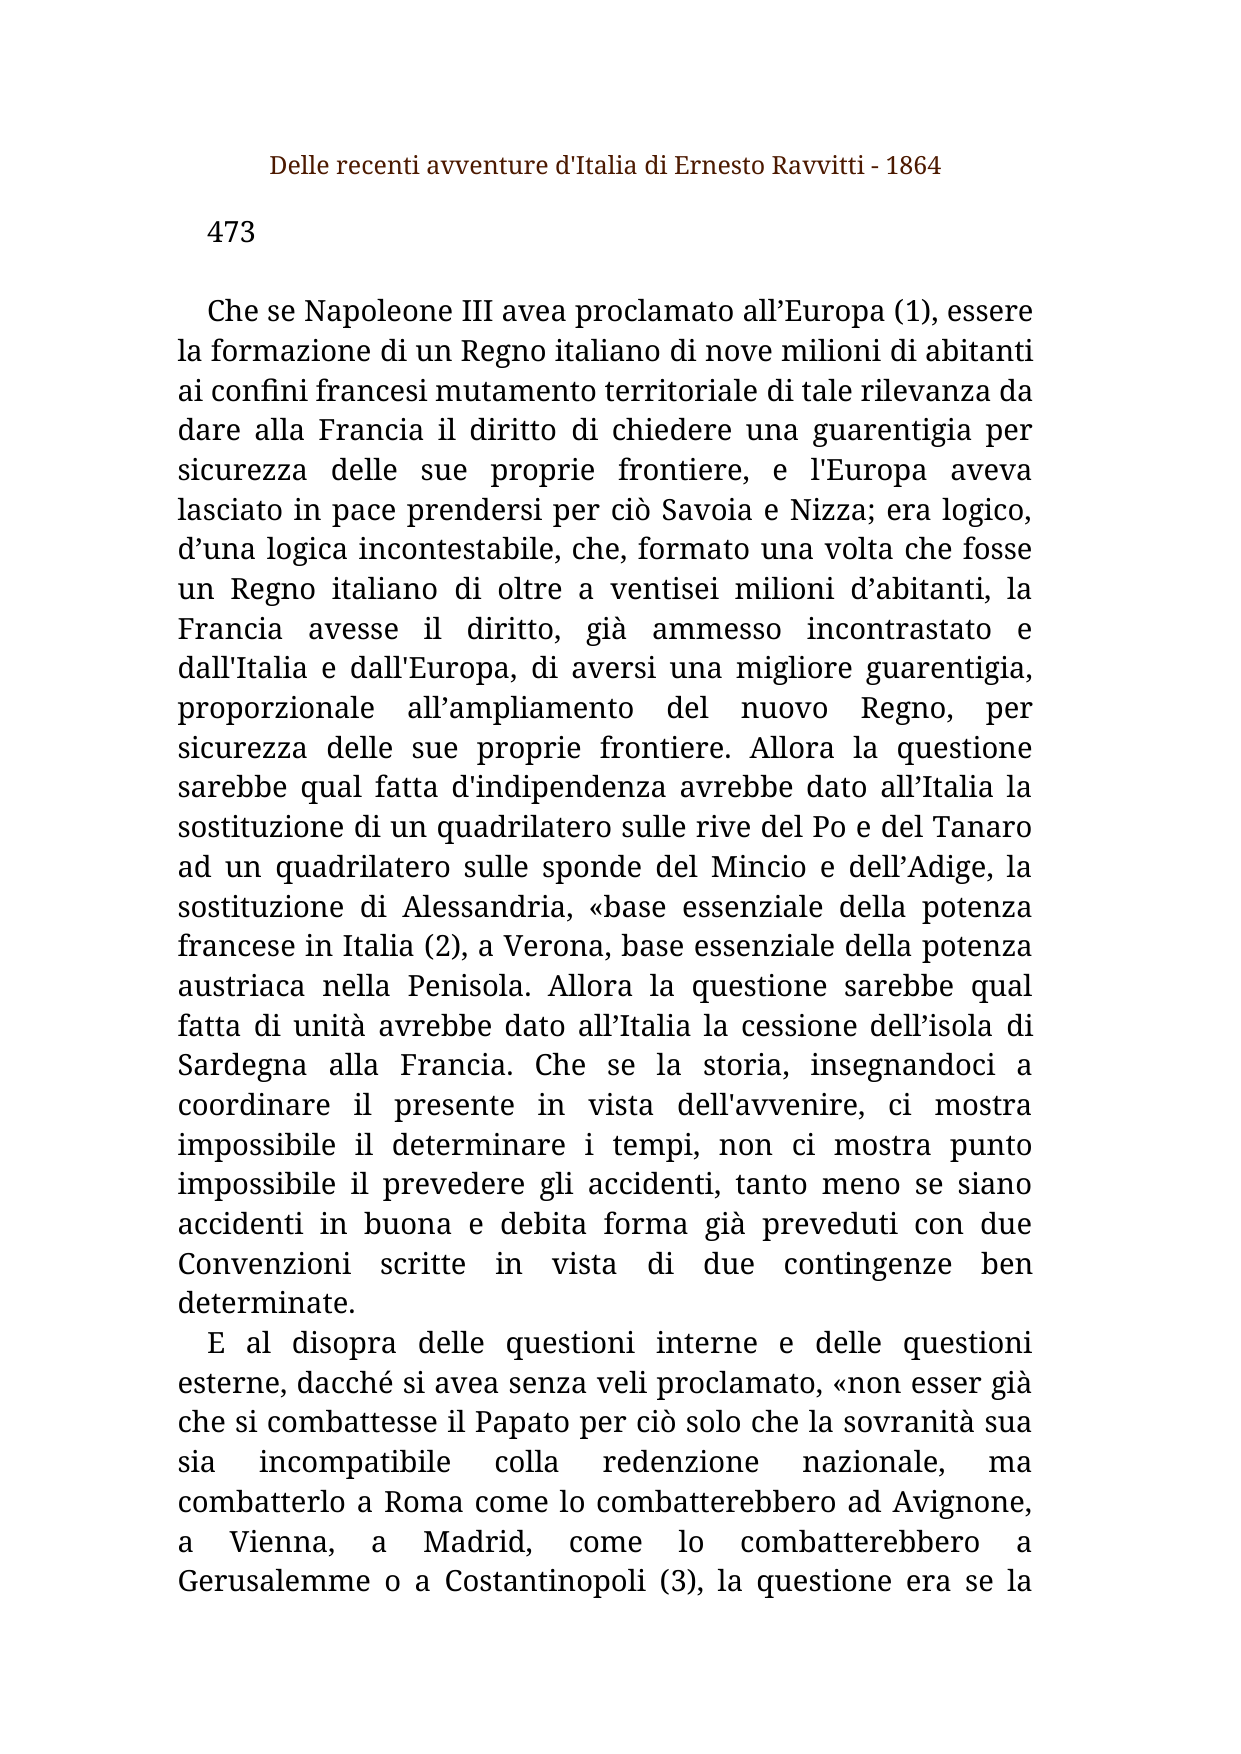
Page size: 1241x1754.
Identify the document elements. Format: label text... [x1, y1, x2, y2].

text 473 [177, 211, 1033, 251]
text Che se Napoleone III avea proclamato all’Europa (1), essere la formazione di un Regno italiano di nove milioni di abitanti ai confini francesi mutamento territoriale di tale rilevanza da dare alla Francia il diritto di chiedere una guarentigia per sicurezza delle sue proprie frontiere, e l'Europa aveva lasciato in pace prendersi per ciò Savoia e Nizza; era logico, d’una logica incontestabile, che, formato una volta che fosse un Regno italiano di oltre a ventisei milioni d’abitanti, la Francia avesse il diritto, già ammesso incontrastato e dall'Italia e dall'Europa, di aversi una migliore guarentigia, proporzionale all’ampliamento del nuovo Regno, per sicurezza delle sue proprie frontiere. Allora la questione sarebbe qual fatta d'indipendenza avrebbe dato all’Italia la sostituzione di un quadrilatero sulle rive del Po e del Tanaro ad un quadrilatero sulle sponde del Mincio e dell’Adige, la sostituzione di Alessandria, «base essenziale della potenza francese in Italia (2), a Verona, base essenziale della potenza austriaca nella Penisola. Allora la questione sarebbe qual fatta di unità avrebbe dato all’Italia la cessione dell’isola di Sardegna alla Francia. Che se la storia, insegnandoci a coordinare il presente in vista dell'avvenire, ci mostra impossibile il determinare i tempi, non ci mostra punto impossibile il prevedere gli accidenti, tanto meno se siano accidenti in buona e debita forma già preveduti con due Convenzioni scritte in vista di due contingenze ben determinate. [177, 291, 1033, 1322]
text E al disopra delle questioni interne e delle questioni esterne, dacché si avea senza veli proclamato, «non esser già che si combattesse il Papato per ciò solo che la sovranità sua sia incompatibile colla redenzione nazionale, ma combatterlo a Roma come lo combatterebbero ad Avignone, a Vienna, a Madrid, come lo combatterebbero a Gerusalemme o a Costantinopoli (3), la questione era se la [177, 1322, 1033, 1600]
